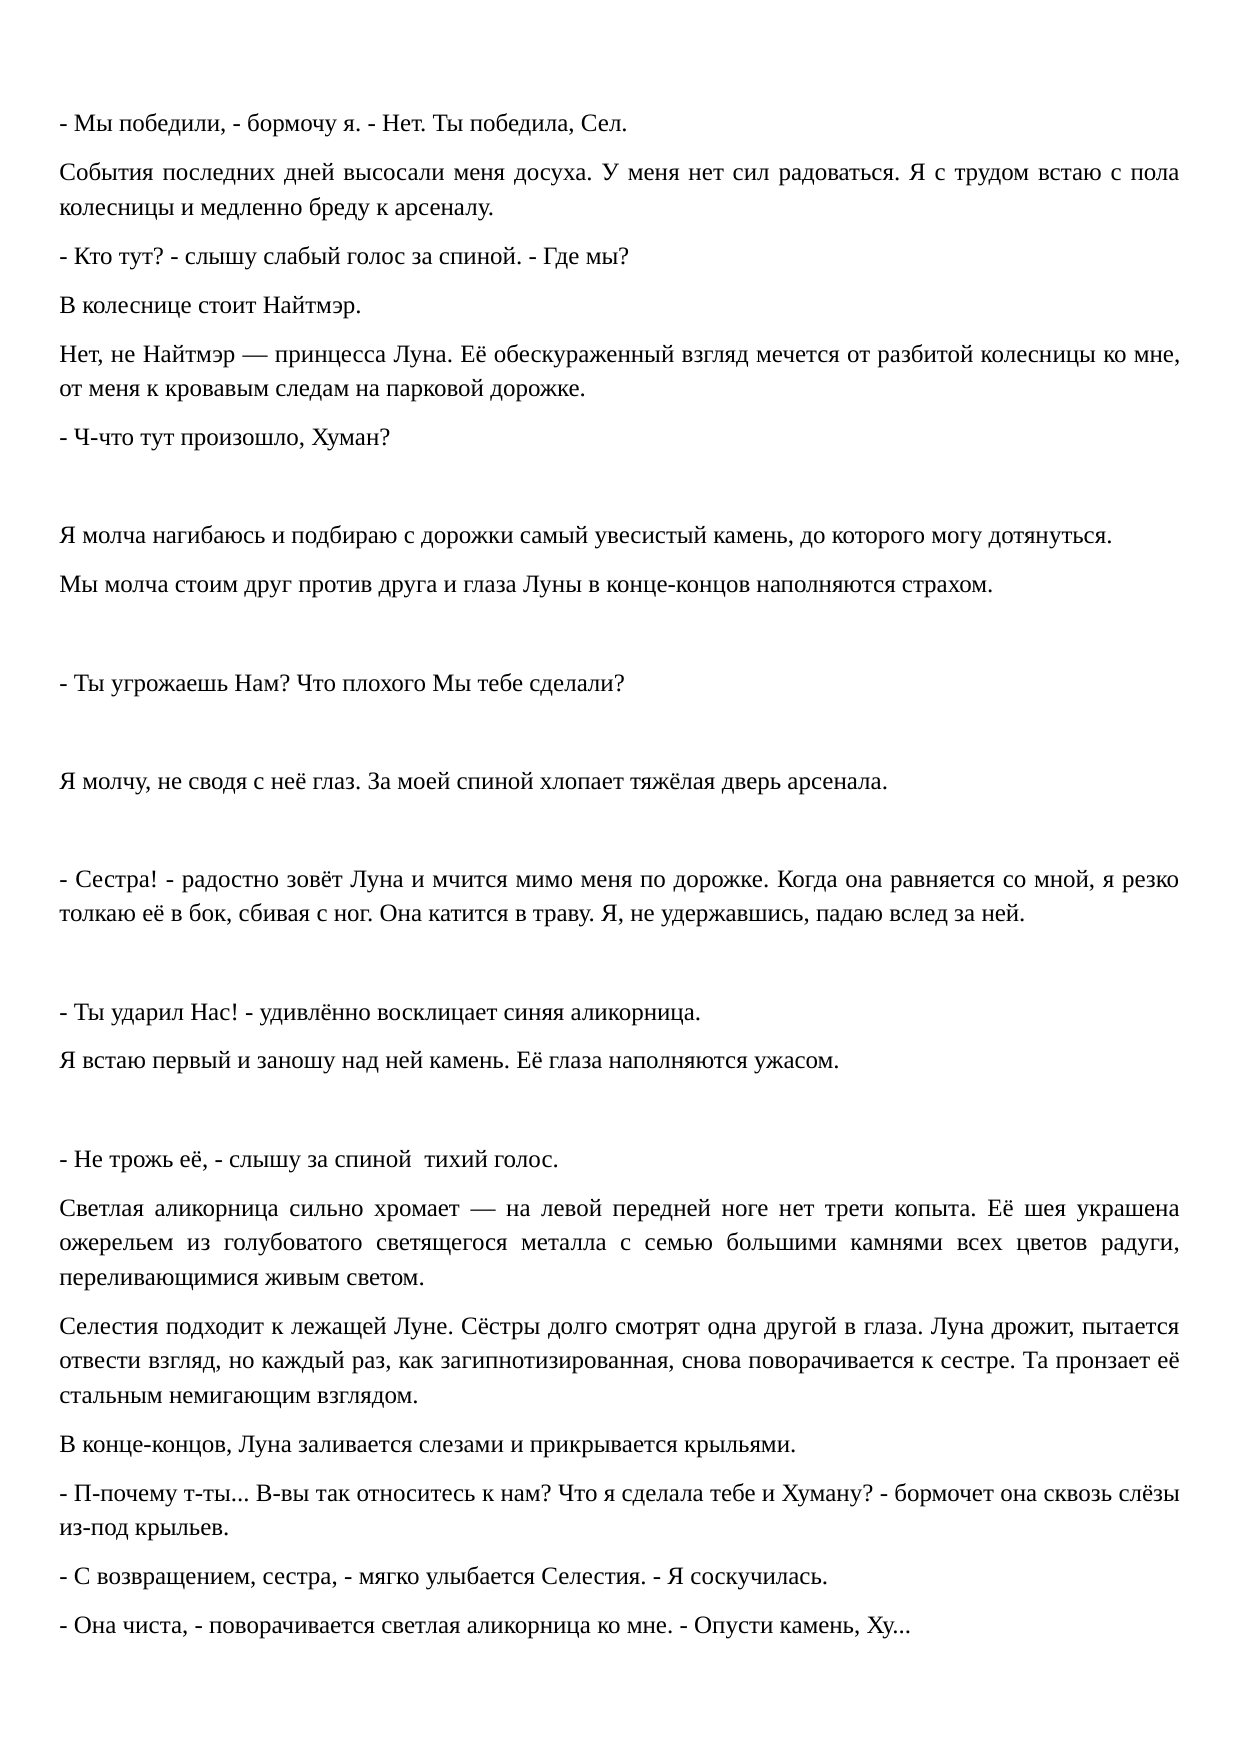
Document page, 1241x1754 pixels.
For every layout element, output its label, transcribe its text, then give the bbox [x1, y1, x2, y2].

text Светлая аликорница сильно хромает — на левой передней ноге нет трети копыта. Её шея украшена ожерельем из голубоватого светящегося металла с семью большими камнями всех цветов радуги, переливающимися живым светом. [59, 1193, 1181, 1291]
text - Ты угрожаешь Нам? Что плохого Мы тебе сделали? [59, 668, 1181, 696]
text Я встаю первый и заношу над ней камень. Её глаза наполняются ужасом. [59, 1046, 1181, 1074]
text - Кто тут? - слышу слабый голос за спиной. - Где мы? [59, 241, 1181, 269]
text - Мы победили, - бормочу я. - Нет. Ты победила, Сел. [59, 108, 1181, 137]
text - Не трожь её, - слышу за спиной тихий голос. [59, 1144, 1181, 1172]
text Селестия подходит к лежащей Луне. Сёстры долго смотрят одна другой в глаза. Луна дрожит, пытается отвести взгляд, но каждый раз, как загипнотизированная, снова поворачивается к сестре. Та пронзает её стальным немигающим взглядом. [59, 1311, 1181, 1408]
text Я молча нагибаюсь и подбираю с дорожки самый увесистый камень, до которого могу дотянуться. [59, 521, 1181, 549]
text События последних дней высосали меня досуха. У меня нет сил радоваться. Я с трудом встаю с пола колесницы и медленно бреду к арсеналу. [59, 157, 1181, 220]
text - Сестра! - радостно зовёт Луна и мчится мимо меня по дорожке. Когда она равняется со мной, я резко толкаю её в бок, сбивая с ног. Она катится в траву. Я, не удержавшись, падаю вслед за ней. [59, 864, 1181, 927]
text Мы молча стоим друг против друга и глаза Луны в конце-концов наполняются страхом. [59, 569, 1181, 598]
text - П-почему т-ты... В-вы так относитесь к нам? Что я сделала тебе и Хуману? - бормочет она сквозь слёзы из-под крыльев. [59, 1478, 1181, 1541]
text Я молчу, не сводя с неё глаз. За моей спиной хлопает тяжёлая дверь арсенала. [59, 766, 1181, 794]
text Нет, не Найтмэр — принцесса Луна. Её обескураженный взгляд мечется от разбитой колесницы ко мне, от меня к кровавым следам на парковой дорожке. [59, 339, 1181, 402]
text - Она чиста, - поворачивается светлая аликорница ко мне. - Опусти камень, Ху... [59, 1611, 1181, 1639]
text В колеснице стоит Найтмэр. [59, 290, 1181, 318]
text - Ч-что тут произошло, Хуман? [59, 422, 1181, 451]
text - Ты ударил Нас! - удивлённо восклицает синяя аликорница. [59, 997, 1181, 1025]
text - С возвращением, сестра, - мягко улыбается Селестия. - Я соскучилась. [59, 1561, 1181, 1590]
text В конце-концов, Луна заливается слезами и прикрывается крыльями. [59, 1429, 1181, 1458]
